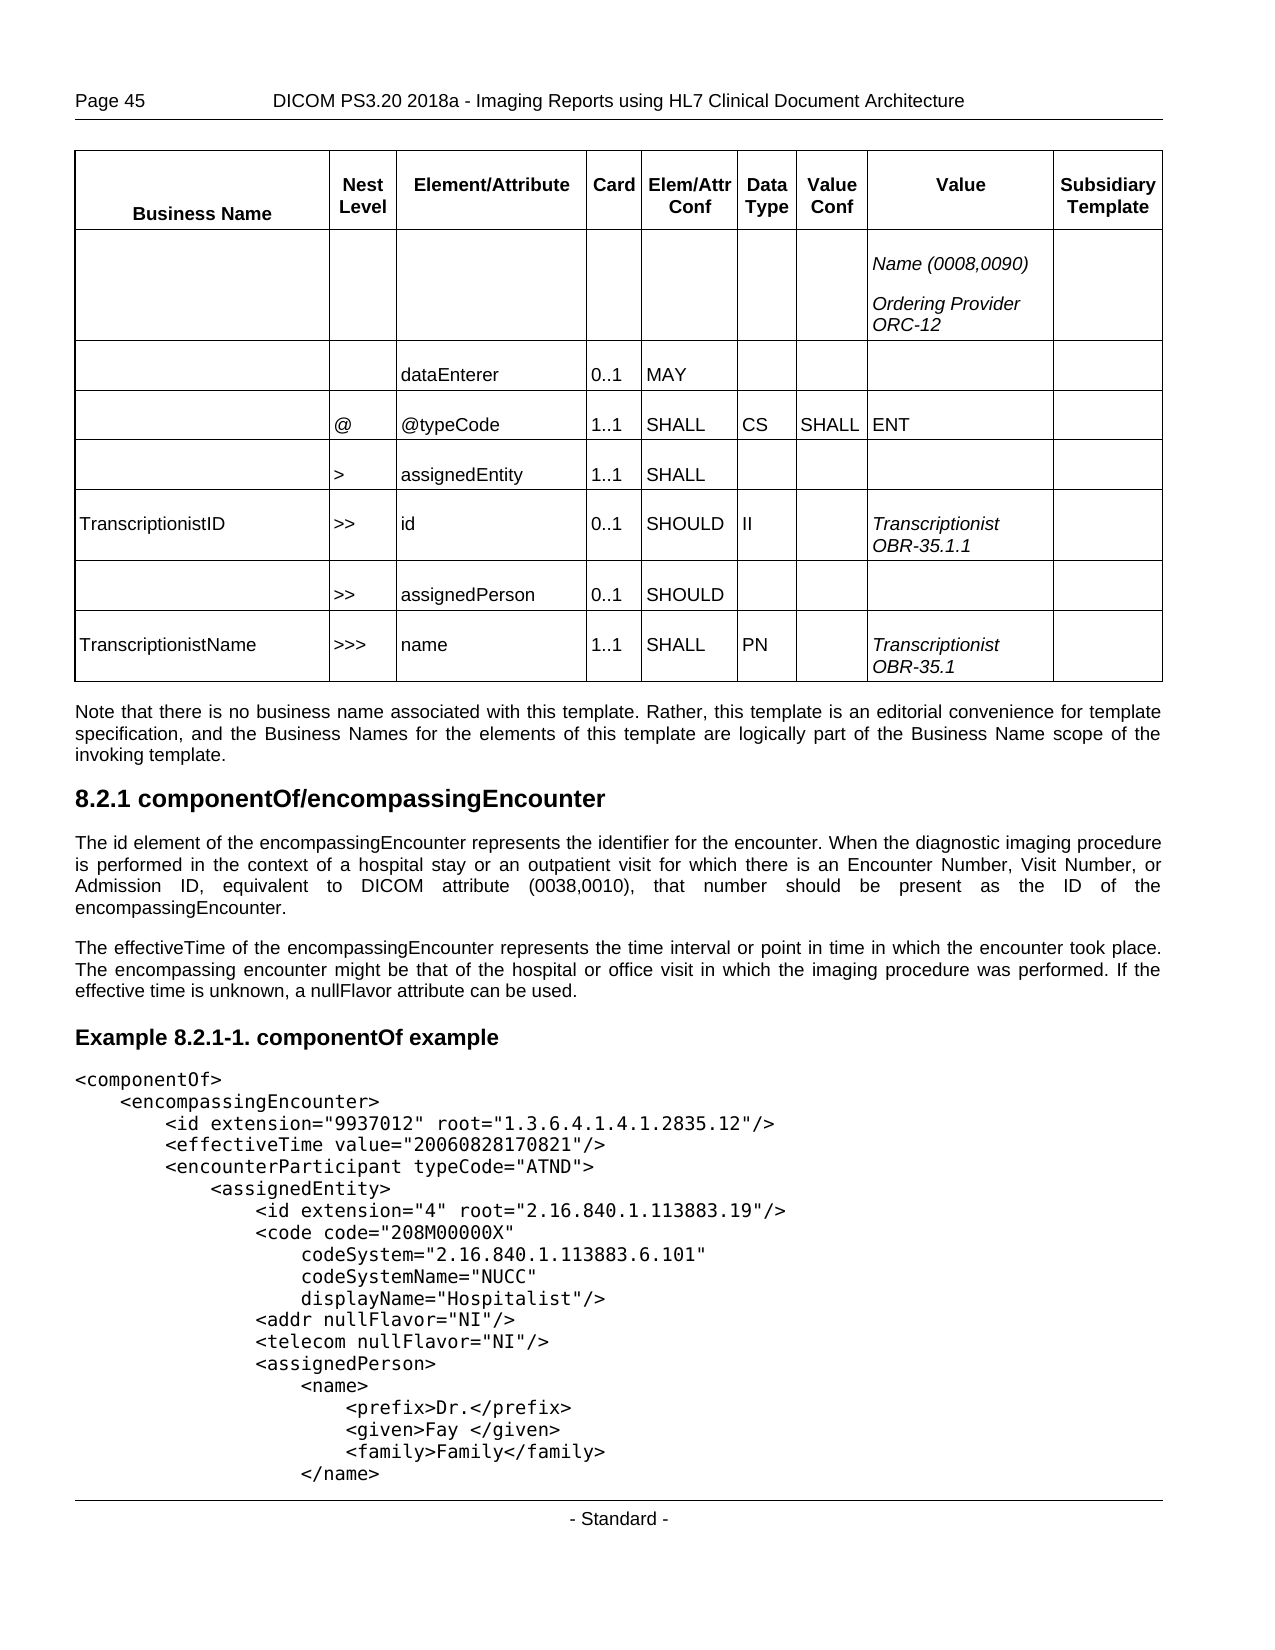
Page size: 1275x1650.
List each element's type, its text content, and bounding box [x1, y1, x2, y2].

table_cell id [397, 490, 586, 560]
table_cell SHALL [642, 611, 737, 681]
text Note that there is no business name associated with this template. Rather, this template is an editorial convenience for template specification, and the Business Names for the elements of this template are logically part of the Business Name scope of the invoking template. [75, 701, 1162, 766]
table_cell [1054, 490, 1162, 560]
table_cell 1..1 [587, 440, 641, 489]
table_cell [1054, 561, 1162, 610]
text The effectiveTime of the encompassingEncounter represents the time interval or point in time in which the encounter took place. The encompassing encounter might be that of the hospital or office visit in which the imaging procedure was performed. If the effective time is unknown, a nullFlavor attribute can be used. [75, 937, 1162, 1002]
table_cell [1054, 611, 1162, 681]
table_cell [738, 341, 796, 390]
table_cell II [738, 490, 796, 560]
table_cell ENT [868, 391, 1053, 439]
table_cell >>> [330, 611, 396, 681]
table_cell [76, 561, 329, 610]
table_cell [76, 341, 329, 390]
table_header Element/​Attribute [397, 151, 586, 228]
table_cell assigned​Entity [397, 440, 586, 489]
table_cell [797, 440, 867, 489]
table_cell 1..1 [587, 391, 641, 439]
table_cell [642, 230, 737, 340]
table_cell 0..1 [587, 490, 641, 560]
table_cell [1054, 440, 1162, 489]
table_cell SHALL [642, 440, 737, 489]
table_header Subsidiary Template [1054, 151, 1162, 228]
table_cell SHOULD [642, 490, 737, 560]
table_cell Transcriptionist OBR-35.1.1 [868, 490, 1053, 560]
table_cell [797, 341, 867, 390]
text Example 8.2.1-1. componentOf example [75, 1024, 1162, 1050]
table_cell [587, 230, 641, 340]
table_cell [330, 341, 396, 390]
table_cell [76, 440, 329, 489]
table_cell SHOULD [642, 561, 737, 610]
table_cell [797, 611, 867, 681]
table_cell [738, 561, 796, 610]
table_header Elem/Attr Conf [642, 151, 737, 228]
table_cell name [397, 611, 586, 681]
text <componentOf> <encompassingEncounter> <id extension="9937012" root="1.3.6.4.1.4.1.2835.12"/> <effectiveTime value="20060828170821"/> <encounterParticipant typeCode="ATND"> <assignedEntity> <id extension="4" root="2.16.840.1.113883.19"/> <code code="208M00000X" codeSystem="2.16.840.1.113883.6.101" codeSystemName="NUCC" displayName="Hospitalist"/> <addr nullFlavor="NI"/> <telecom nullFlavor="NI"/> <assignedPerson> <name> <prefix>Dr.</prefix> <given>Fay </given> <family>Family</family> </name> [75, 1069, 1162, 1484]
table_header Nest Level [330, 151, 396, 228]
table_cell [1054, 391, 1162, 439]
table_cell [797, 490, 867, 560]
table_cell PN [738, 611, 796, 681]
table_cell [397, 230, 586, 340]
table_cell [1054, 230, 1162, 340]
table_cell >> [330, 561, 396, 610]
table_cell data​Enterer [397, 341, 586, 390]
table_cell 1..1 [587, 611, 641, 681]
table_cell SHALL [642, 391, 737, 439]
table_cell [330, 230, 396, 340]
table_cell Transcriptionist OBR-35.1 [868, 611, 1053, 681]
table_cell @ [330, 391, 396, 439]
table_cell [868, 440, 1053, 489]
table_cell [868, 561, 1053, 610]
table_cell CS [738, 391, 796, 439]
table_cell [76, 391, 329, 439]
table_header Business Name [76, 151, 329, 228]
table_cell SHALL [797, 391, 867, 439]
table_cell MAY [642, 341, 737, 390]
table_header Value Conf [797, 151, 867, 228]
table_cell Name (0008,0090) Ordering Provider ORC-12 [868, 230, 1053, 340]
table_cell assigned​Person [397, 561, 586, 610]
table_cell @typeCode [397, 391, 586, 439]
table_header Data Type [738, 151, 796, 228]
table_cell > [330, 440, 396, 489]
table_cell [1054, 341, 1162, 390]
table_cell [738, 440, 796, 489]
table_header Card [587, 151, 641, 228]
table_cell [738, 230, 796, 340]
table_cell Transcriptionist​ID [76, 490, 329, 560]
table_cell Transcriptionist​Name [76, 611, 329, 681]
table_cell 0..1 [587, 341, 641, 390]
text The id element of the encompassingEncounter represents the identifier for the encounter. When the diagnostic imaging procedure is performed in the context of a hospital stay or an outpatient visit for which there is an Encounter Number, Visit Number, or Admission ID, equivalent to DICOM attribute (0038,0010), that number should be present as the ID of the encompassingEncounter. [75, 832, 1162, 918]
table_cell [868, 341, 1053, 390]
table_cell [797, 230, 867, 340]
text 8.2.1 componentOf/encompassingEncounter [75, 784, 1162, 813]
table_cell 0..1 [587, 561, 641, 610]
table_cell [76, 230, 329, 340]
table_cell [797, 561, 867, 610]
table_cell >> [330, 490, 396, 560]
table_header Value [868, 151, 1053, 228]
